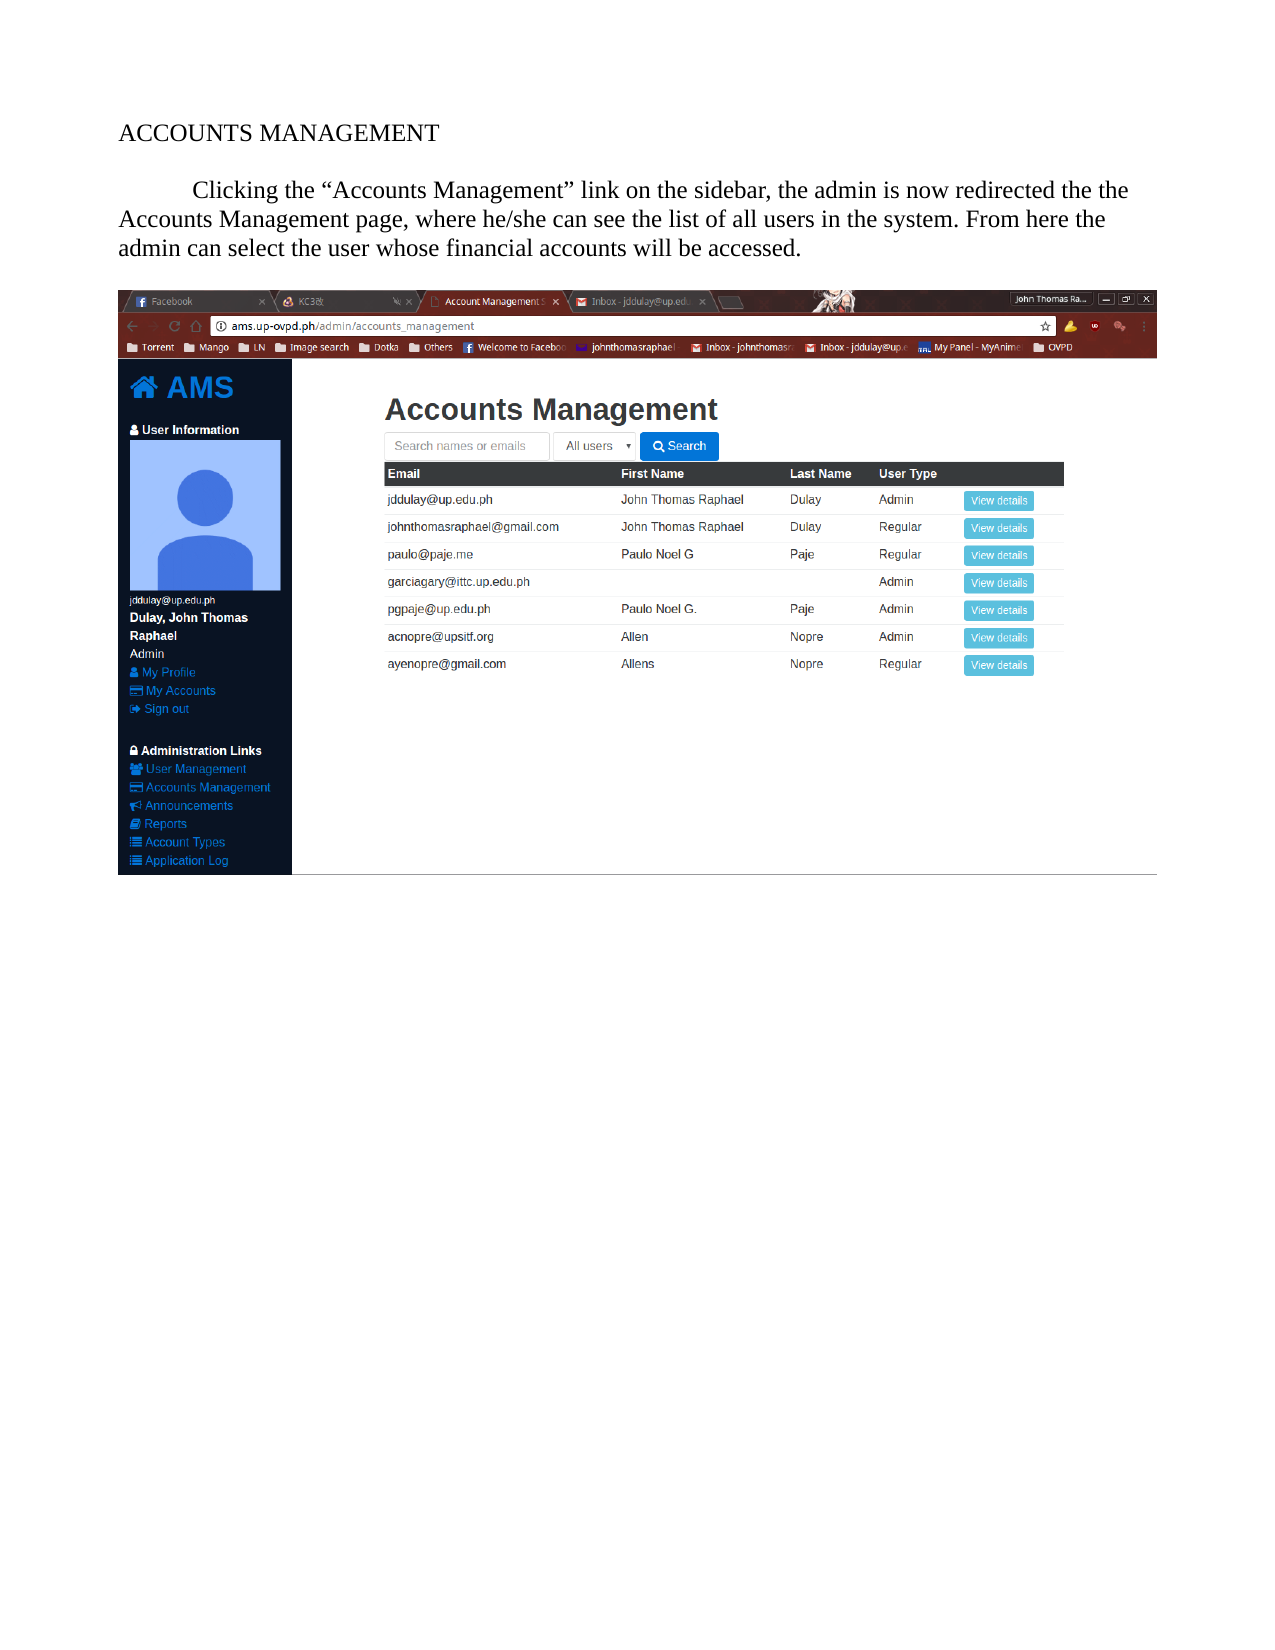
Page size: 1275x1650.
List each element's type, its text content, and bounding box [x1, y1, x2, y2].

text Clicking the “Accounts Management” link on the sidebar, the admin is now redirected the the Accounts Management page, where he/she can see the list of all users in the system. From here the admin can select the user whose financial accounts will be accessed. [118, 176, 1157, 262]
text ACCOUNTS MANAGEMENT [118, 118, 1157, 147]
picture [118, 290, 1157, 875]
